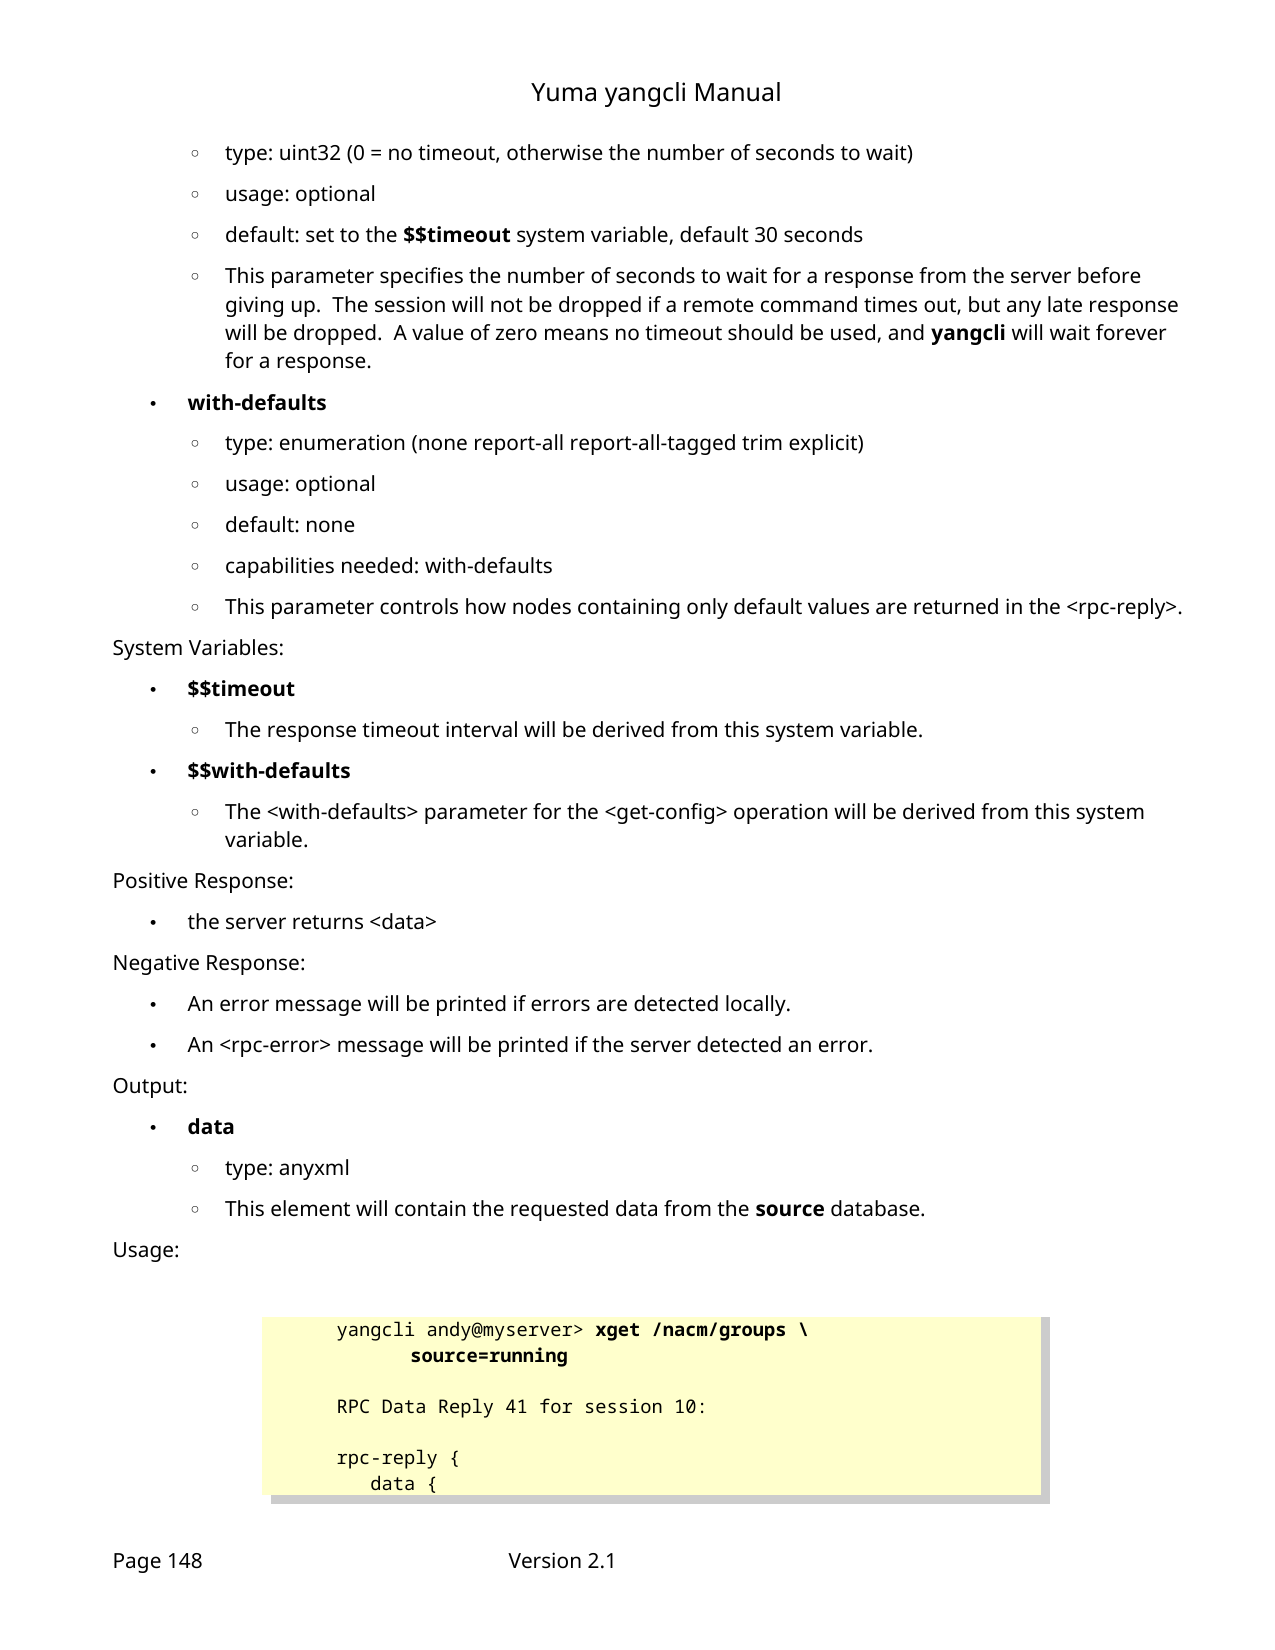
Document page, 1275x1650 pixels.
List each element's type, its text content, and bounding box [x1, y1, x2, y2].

list An error message will be printed if errors are detected locally. [150, 989, 1200, 1018]
list usage: optional [187, 469, 1200, 498]
text source=running [262, 1342, 1041, 1368]
text data { [262, 1470, 1041, 1495]
list $$timeout [150, 674, 1200, 703]
text RPC Data Reply 41 for session 10: [262, 1393, 1041, 1419]
text System Variables: [112, 633, 1200, 662]
list type: anyxml [187, 1153, 1200, 1181]
list with-defaults [150, 388, 1200, 416]
list data [150, 1112, 1200, 1140]
text Negative Response: [112, 948, 1200, 977]
list the server returns <data> [150, 907, 1200, 936]
text Positive Response: [112, 866, 1200, 895]
list The <with-defaults> parameter for the <get-config> operation will be derived from this system variable. [187, 797, 1200, 854]
list $$with-defaults [150, 756, 1200, 784]
list The response timeout interval will be derived from this system variable. [187, 715, 1200, 743]
list This parameter controls how nodes containing only default values are returned in the <rpc-reply>. [187, 592, 1200, 621]
list usage: optional [187, 179, 1200, 208]
text yangcli andy@myserver> xget /nacm/groups \ [262, 1317, 1041, 1342]
list default: set to the $$timeout system variable, default 30 seconds [187, 220, 1200, 249]
list default: none [187, 510, 1200, 539]
text rpc-reply { [262, 1444, 1041, 1470]
list type: enumeration (none report-all report-all-tagged trim explicit) [187, 428, 1200, 457]
list type: uint32 (0 = no timeout, otherwise the number of seconds to wait) [187, 138, 1200, 167]
list This parameter specifies the number of seconds to wait for a response from the server before giving up. The session will not be dropped if a remote command times out, but any late response will be dropped. A value of zero means no timeout should be used, and yangcli will wait forever for a response. [187, 261, 1200, 375]
text Output: [112, 1071, 1200, 1099]
list This element will contain the requested data from the source database. [187, 1194, 1200, 1222]
list An <rpc-error> message will be printed if the server detected an error. [150, 1030, 1200, 1058]
list capabilities needed: with-defaults [187, 551, 1200, 580]
text Usage: [112, 1235, 1200, 1263]
